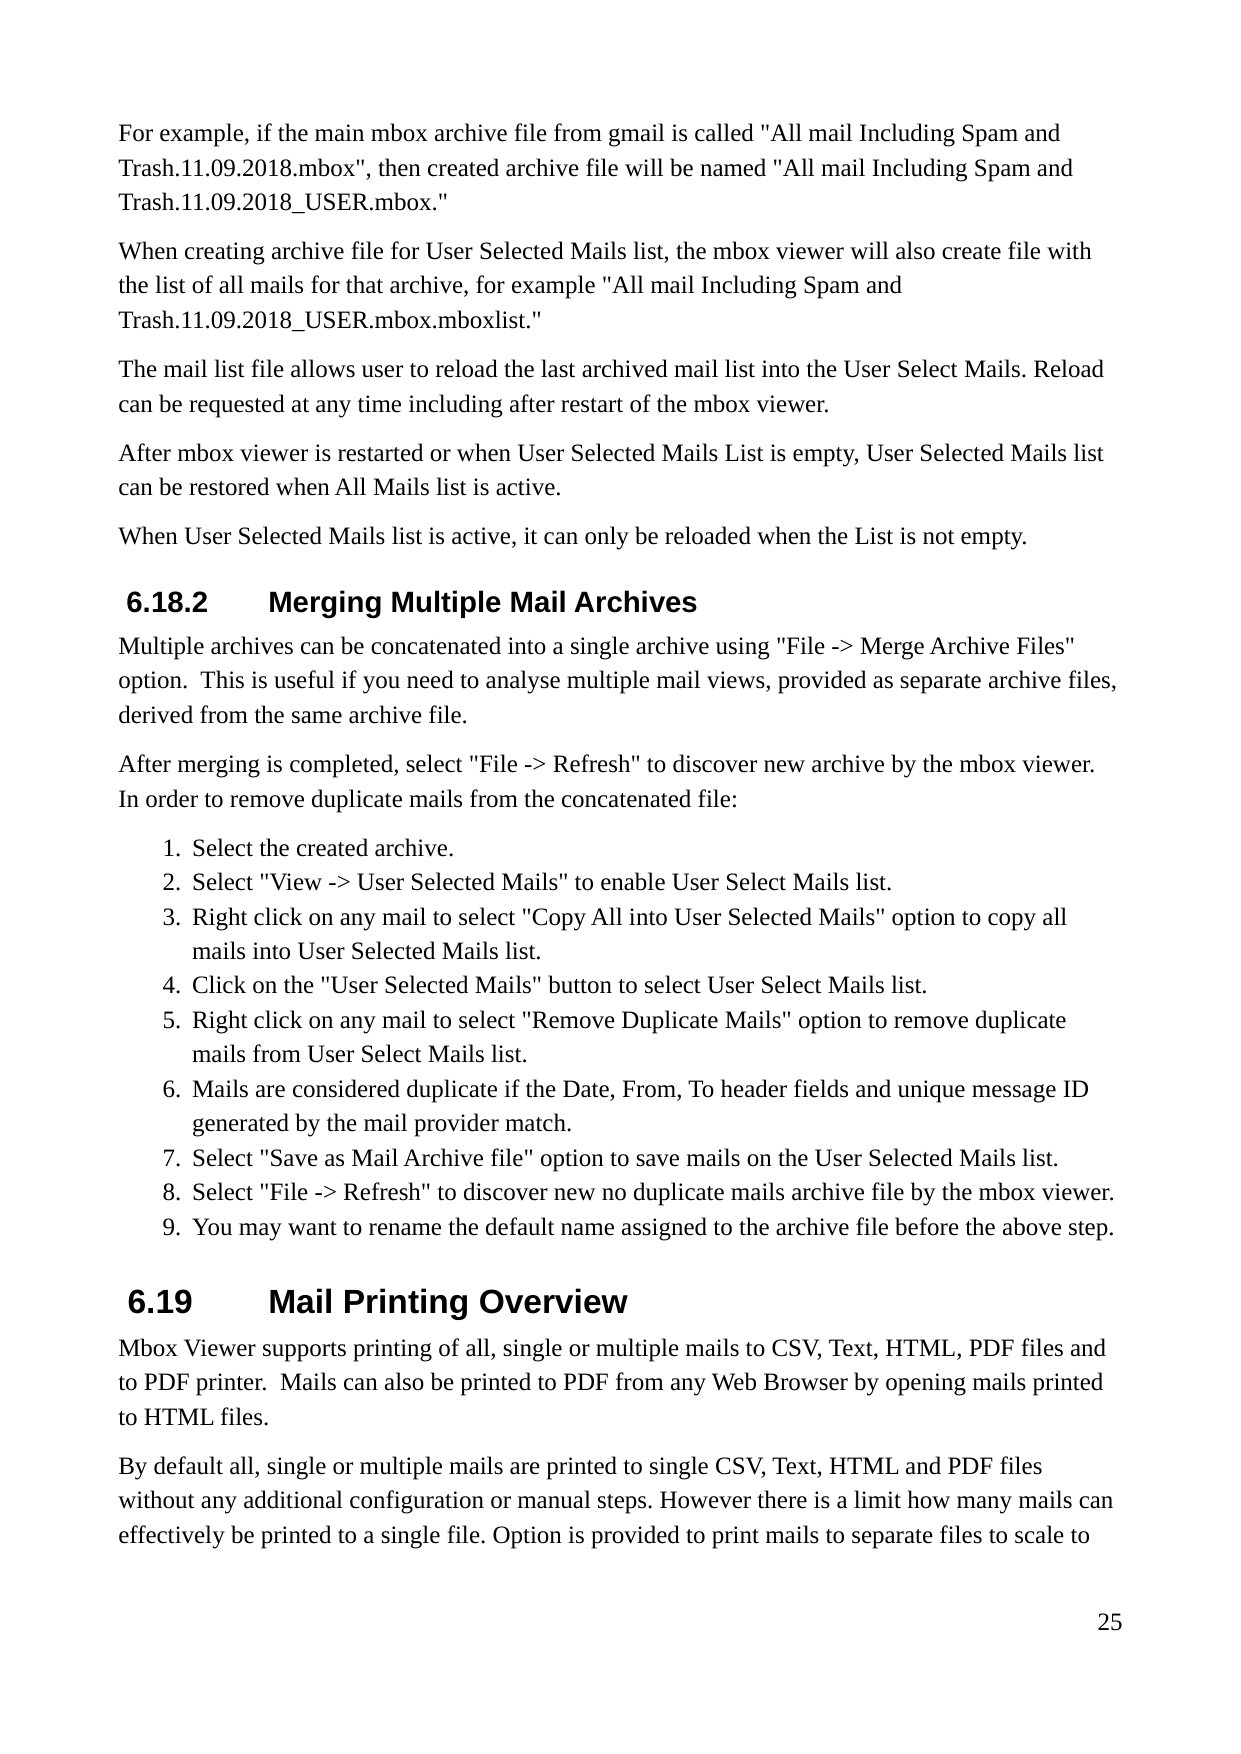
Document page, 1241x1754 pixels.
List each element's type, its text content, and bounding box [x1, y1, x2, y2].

text For example, if the main mbox archive file from gmail is called "All mail Including Spam and Trash.11.09.2018.mbox", then created archive file will be named "All mail Including Spam and Trash.11.09.2018_USER.mbox." [118, 118, 1122, 216]
list Select "View -> User Selected Mails" to enable User Select Mails list. [162, 867, 1122, 896]
text Mbox Viewer supports printing of all, single or multiple mails to CSV, Text, HTML, PDF files and to PDF printer. Mails can also be printed to PDF from any Web Browser by opening mails printed to HTML files. [118, 1333, 1122, 1431]
list You may want to rename the default name assigned to the archive file before the above step. [162, 1212, 1122, 1241]
text After mbox viewer is restarted or when User Selected Mails List is empty, User Selected Mails list can be restored when All Mails list is active. [118, 438, 1122, 501]
text When creating archive file for User Selected Mails list, the mbox viewer will also create file with the list of all mails for that archive, for example "All mail Including Spam and Trash.11.09.2018_USER.mbox.mboxlist." [118, 236, 1122, 334]
list Select "File -> Refresh" to discover new no duplicate mails archive file by the mbox viewer. [162, 1177, 1122, 1206]
list Select the created archive. [162, 833, 1122, 861]
list Mails are considered duplicate if the Date, From, To header fields and unique message ID generated by the mail provider match. [162, 1074, 1122, 1137]
list Right click on any mail to select "Copy All into User Selected Mails" option to copy all mails into User Selected Mails list. [162, 902, 1122, 965]
text The mail list file allows user to reload the last archived mail list into the User Select Mails. Reload can be requested at any time including after restart of the mbox viewer. [118, 354, 1122, 417]
text Multiple archives can be concatenated into a single archive using "File -> Merge Archive Files" option. This is useful if you need to analyse multiple mail views, provided as separate archive files, derived from the same archive file. [118, 631, 1122, 729]
list Select "Save as Mail Archive file" option to save mails on the User Selected Mails list. [162, 1143, 1122, 1172]
text After merging is completed, select "File -> Refresh" to discover new archive by the mbox viewer. In order to remove duplicate mails from the concatenated file: [118, 749, 1122, 812]
subtitle Merging Multiple Mail Archives [118, 585, 1122, 619]
text By default all, single or multiple mails are printed to single CSV, Text, HTML and PDF files without any additional configuration or manual steps. However there is a limit how many mails can effectively be printed to a single file. Option is provided to print mails to separate files to scale to [118, 1451, 1122, 1549]
text When User Selected Mails list is active, it can only be reloaded when the List is not empty. [118, 521, 1122, 550]
list Click on the "User Selected Mails" button to select User Select Mails list. [162, 971, 1122, 999]
list Right click on any mail to select "Remove Duplicate Mails" option to remove duplicate mails from User Select Mails list. [162, 1005, 1122, 1068]
subtitle Mail Printing Overview [118, 1282, 1122, 1321]
